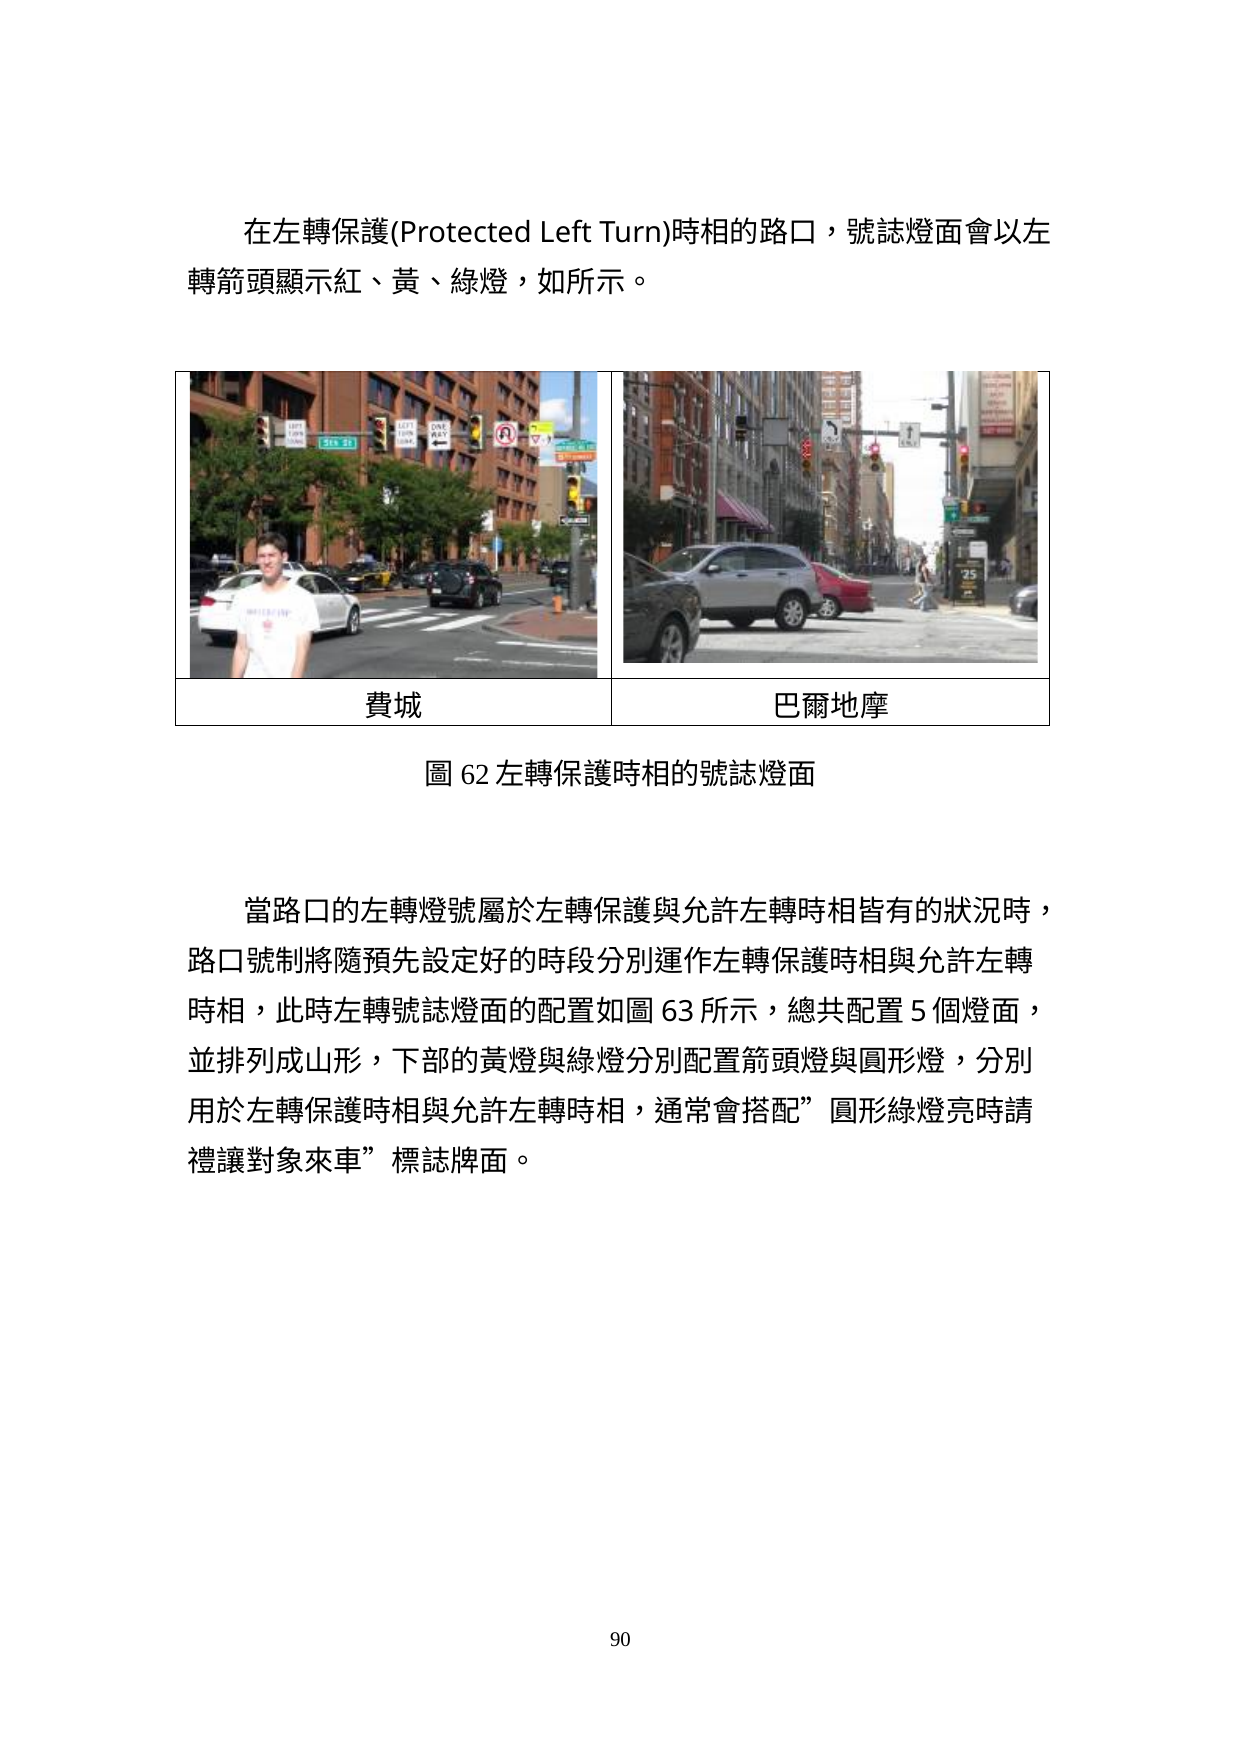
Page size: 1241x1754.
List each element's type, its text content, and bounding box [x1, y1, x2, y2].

text 在左轉保護(Protected Left Turn)時相的路口，號誌燈面會以左轉箭頭顯示紅、黃、綠燈，如所示。 [187, 202, 1053, 302]
text 圖 62左轉保護時相的號誌燈面 [187, 744, 1053, 794]
table_header [612, 372, 1049, 678]
text 當路口的左轉燈號屬於左轉保護與允許左轉時相皆有的狀況時，路口號制將隨預先設定好的時段分別運作左轉保護時相與允許左轉時相，此時左轉號誌燈面的配置如圖 63所示，總共配置5個燈面，並排列成山形，下部的黃燈與綠燈分別配置箭頭燈與圓形燈，分別用於左轉保護時相與允許左轉時相，通常會搭配”圓形綠燈亮時請禮讓對象來車”標誌牌面。 [187, 882, 1053, 1182]
table_cell 費城 [176, 679, 611, 724]
table_header [176, 372, 189, 678]
table_header [598, 372, 611, 678]
table_cell 巴爾地摩 [612, 679, 1049, 724]
picture [189, 371, 598, 678]
picture [623, 371, 1038, 663]
